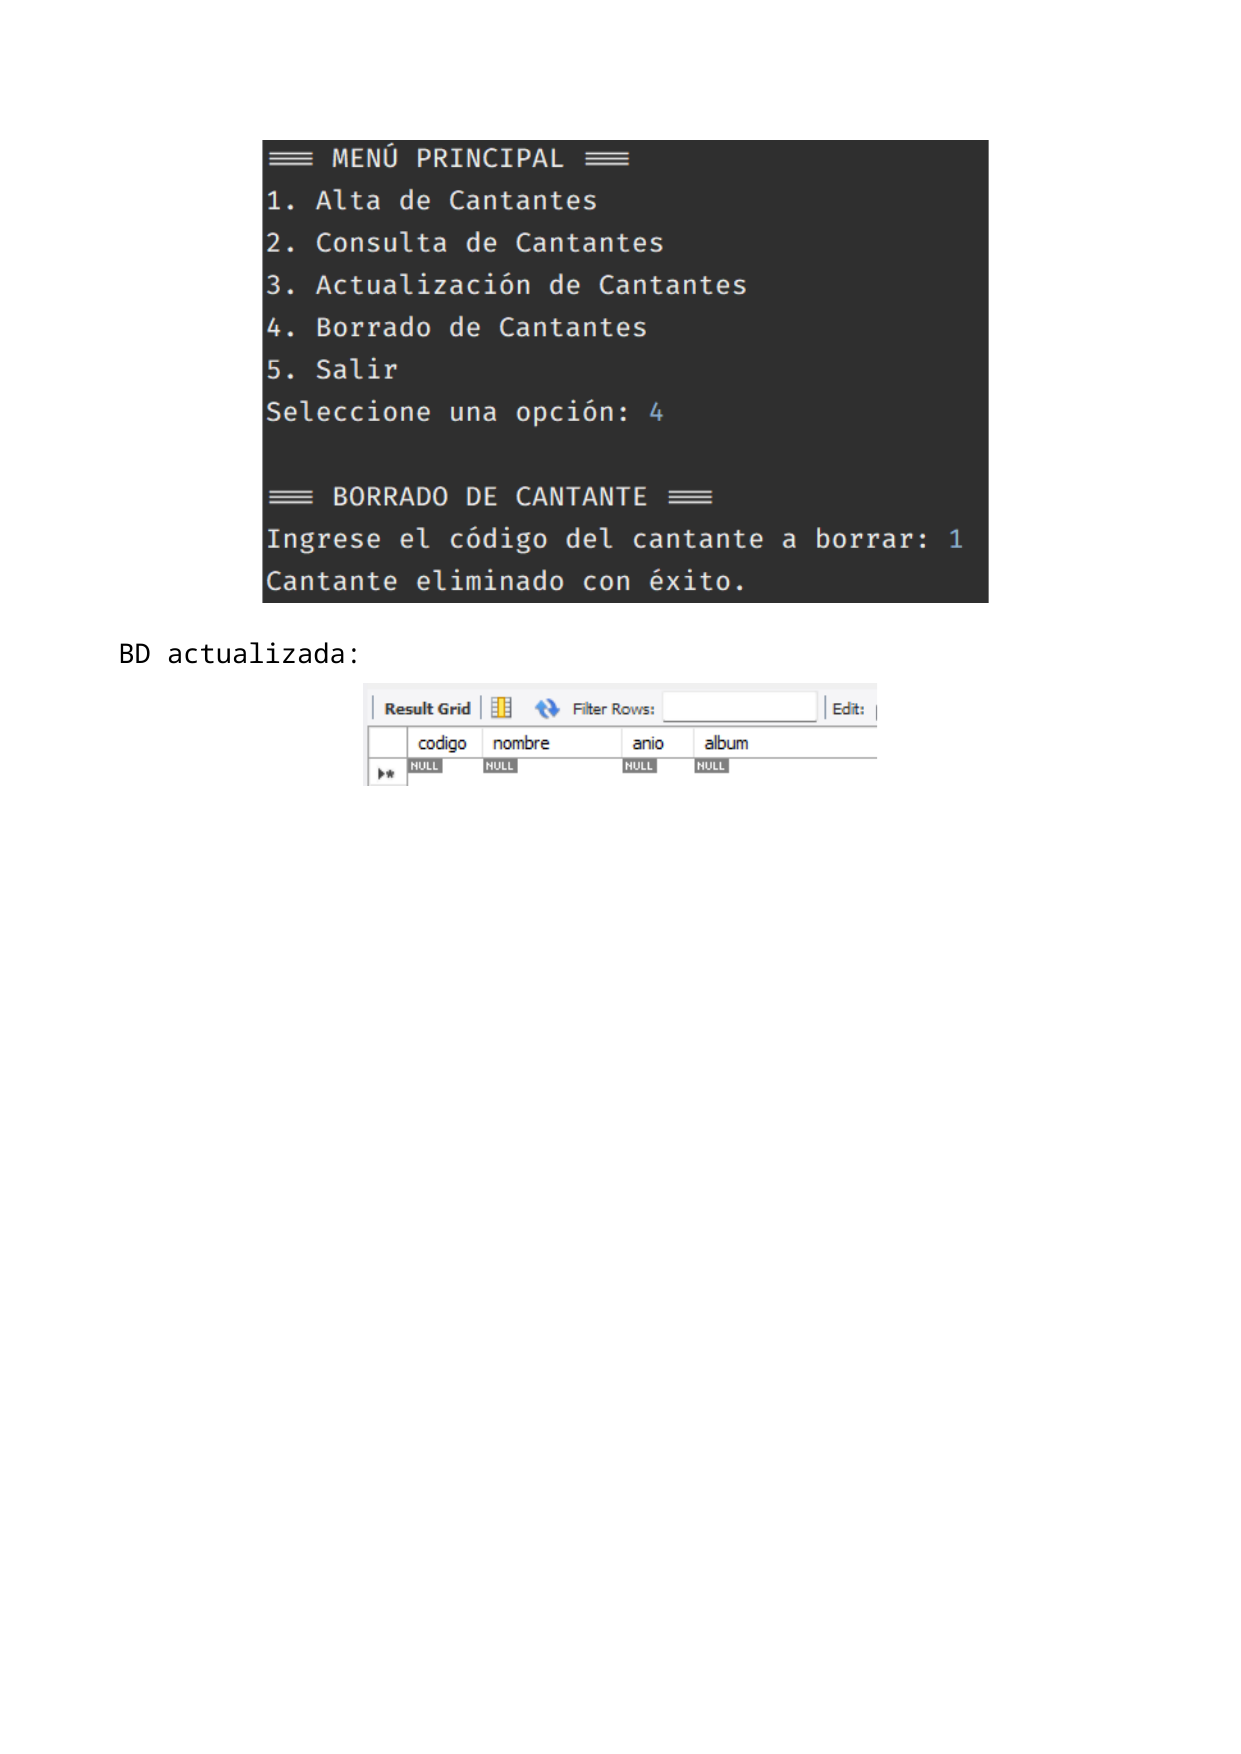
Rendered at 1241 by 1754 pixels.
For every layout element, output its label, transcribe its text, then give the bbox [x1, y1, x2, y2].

picture [363, 683, 878, 786]
text BD actualizada: [118, 634, 1122, 671]
picture [262, 140, 989, 603]
